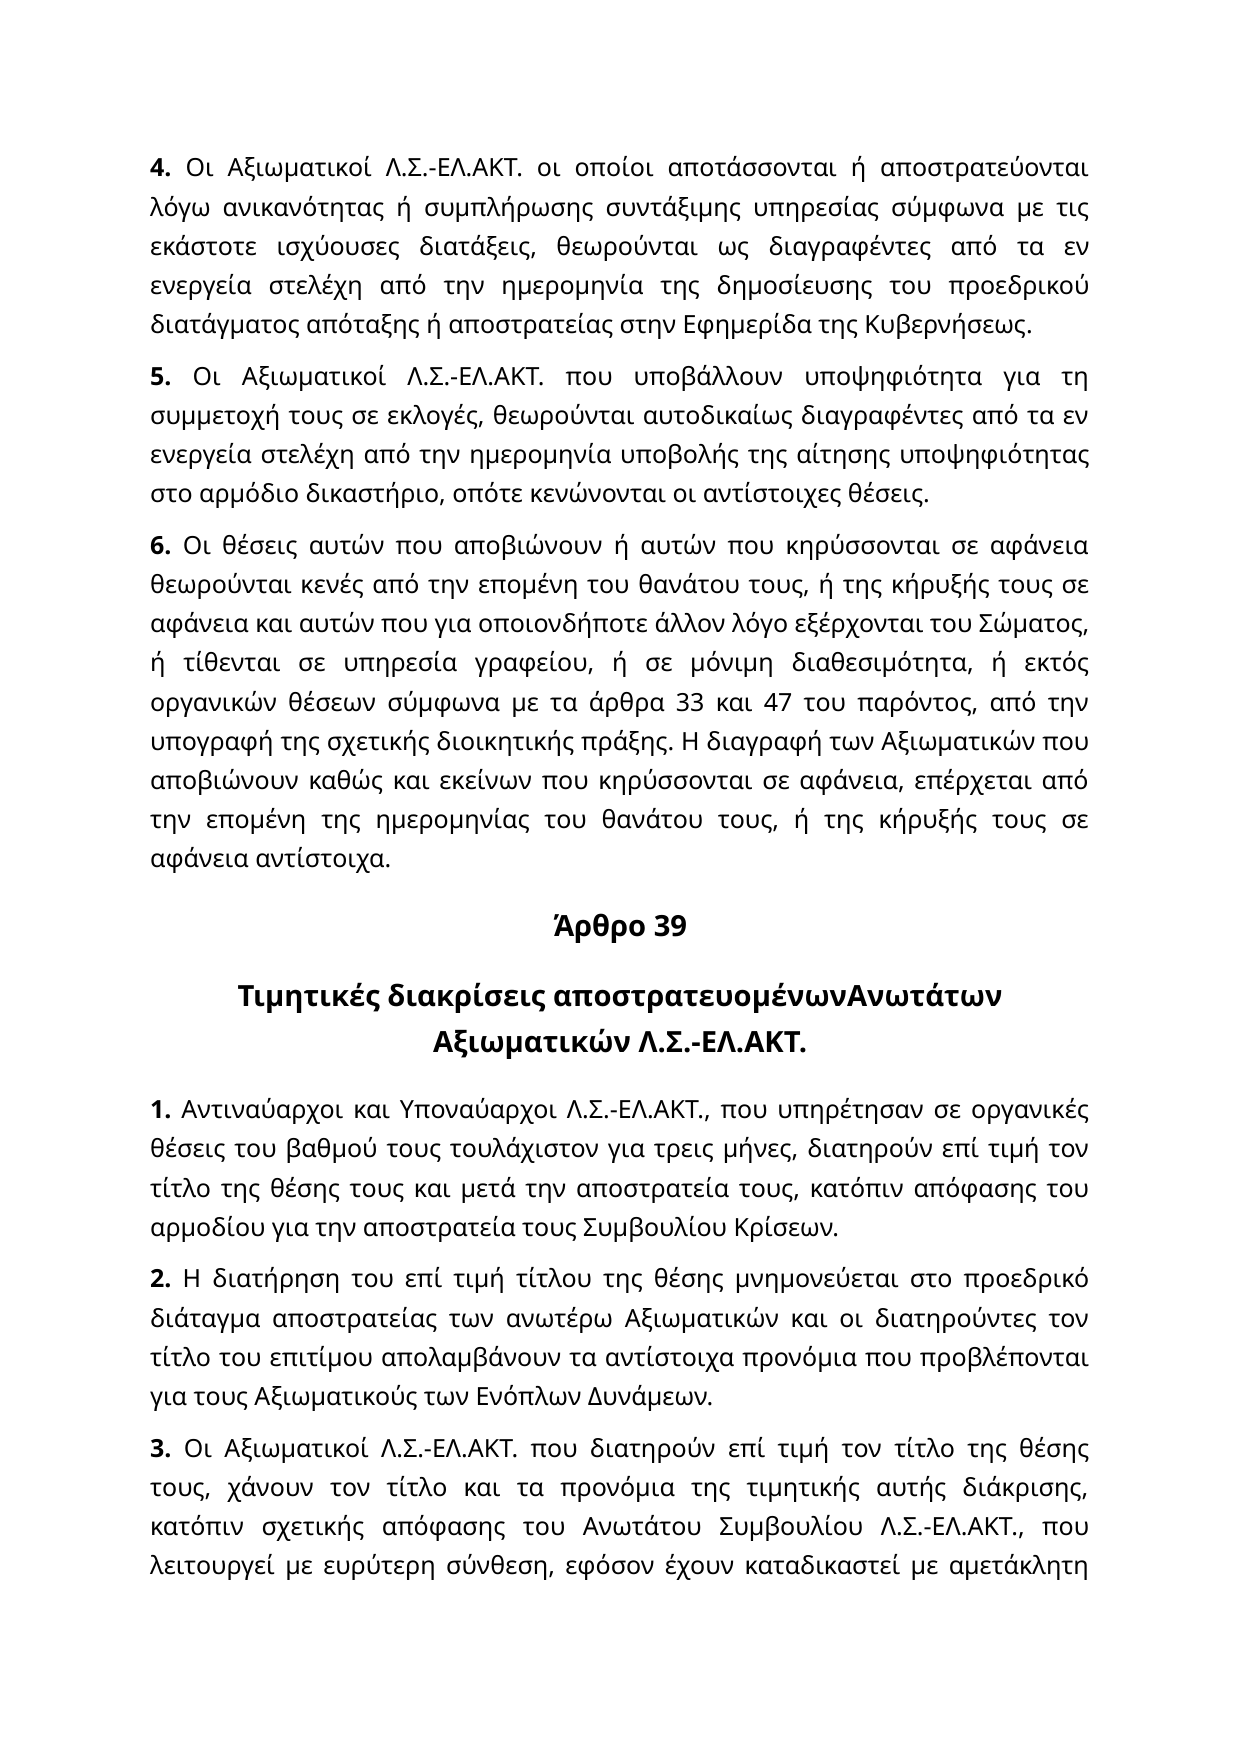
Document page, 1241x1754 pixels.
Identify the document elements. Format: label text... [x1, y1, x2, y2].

subtitle Άρθρο 39 [150, 905, 1090, 945]
text 1. Αντιναύαρχοι και Υποναύαρχοι Λ.Σ.-ΕΛ.ΑΚΤ., που υπηρέτησαν σε οργανικές θέσεις του βαθμού τους τουλάχιστον για τρεις μήνες, διατηρούν επί τιμή τον τίτλο της θέσης τους και μετά την αποστρατεία τους, κατόπιν απόφασης του αρμοδίου για την αποστρατεία τους Συμβουλίου Κρίσεων. [150, 1092, 1090, 1243]
text 3. Οι Αξιωματικοί Λ.Σ.-ΕΛ.ΑΚΤ. που διατηρούν επί τιμή τον τίτλο της θέσης τους, χάνουν τον τίτλο και τα προνόμια της τιμητικής αυτής διάκρισης, κατόπιν σχετικής απόφασης του Ανωτάτου Συμβουλίου Λ.Σ.-ΕΛ.ΑΚΤ., που λειτουργεί με ευρύτερη σύνθεση, εφόσον έχουν καταδικαστεί με αμετάκλητη [150, 1430, 1090, 1582]
text 5. Οι Αξιωματικοί Λ.Σ.-ΕΛ.ΑΚΤ. που υποβάλλουν υποψηφιότητα για τη συμμετοχή τους σε εκλογές, θεωρούνται αυτοδικαίως διαγραφέντες από τα εν ενεργεία στελέχη από την ημερομηνία υποβολής της αίτησης υποψηφιότητας στο αρμόδιο δικαστήριο, οπότε κενώνονται οι αντίστοιχες θέσεις. [150, 358, 1090, 510]
subtitle Τιμητικές διακρίσεις αποστρατευομένωνΑνωτάτων Αξιωματικών Λ.Σ.-ΕΛ.ΑΚΤ. [150, 976, 1090, 1061]
text 4. Οι Αξιωματικοί Λ.Σ.-ΕΛ.ΑΚΤ. οι οποίοι αποτάσσονται ή αποστρατεύονται λόγω ανικανότητας ή συμπλήρωσης συντάξιμης υπηρεσίας σύμφωνα με τις εκάστοτε ισχύουσες διατάξεις, θεωρούνται ως διαγραφέντες από τα εν ενεργεία στελέχη από την ημερομηνία της δημοσίευσης του προεδρικού διατάγματος απόταξης ή αποστρατείας στην Εφημερίδα της Κυβερνήσεως. [150, 150, 1090, 341]
text 6. Οι θέσεις αυτών που αποβιώνουν ή αυτών που κηρύσσονται σε αφάνεια θεωρούνται κενές από την επομένη του θανάτου τους, ή της κήρυξής τους σε αφάνεια και αυτών που για οποιονδήποτε άλλον λόγο εξέρχονται του Σώματος, ή τίθενται σε υπηρεσία γραφείου, ή σε μόνιμη διαθεσιμότητα, ή εκτός οργανικών θέσεων σύμφωνα με τα άρθρα 33 και 47 του παρόντος, από την υπογραφή της σχετικής διοικητικής πράξης. Η διαγραφή των Αξιωματικών που αποβιώνουν καθώς και εκείνων που κηρύσσονται σε αφάνεια, επέρχεται από την επομένη της ημερομηνίας του θανάτου τους, ή της κήρυξής τους σε αφάνεια αντίστοιχα. [150, 527, 1090, 875]
text 2. Η διατήρηση του επί τιμή τίτλου της θέσης μνημονεύεται στο προεδρικό διάταγμα αποστρατείας των ανωτέρω Αξιωματικών και οι διατηρούντες τον τίτλο του επιτίμου απολαμβάνουν τα αντίστοιχα προνόμια που προβλέπονται για τους Αξιωματικούς των Ενόπλων Δυνάμεων. [150, 1261, 1090, 1413]
